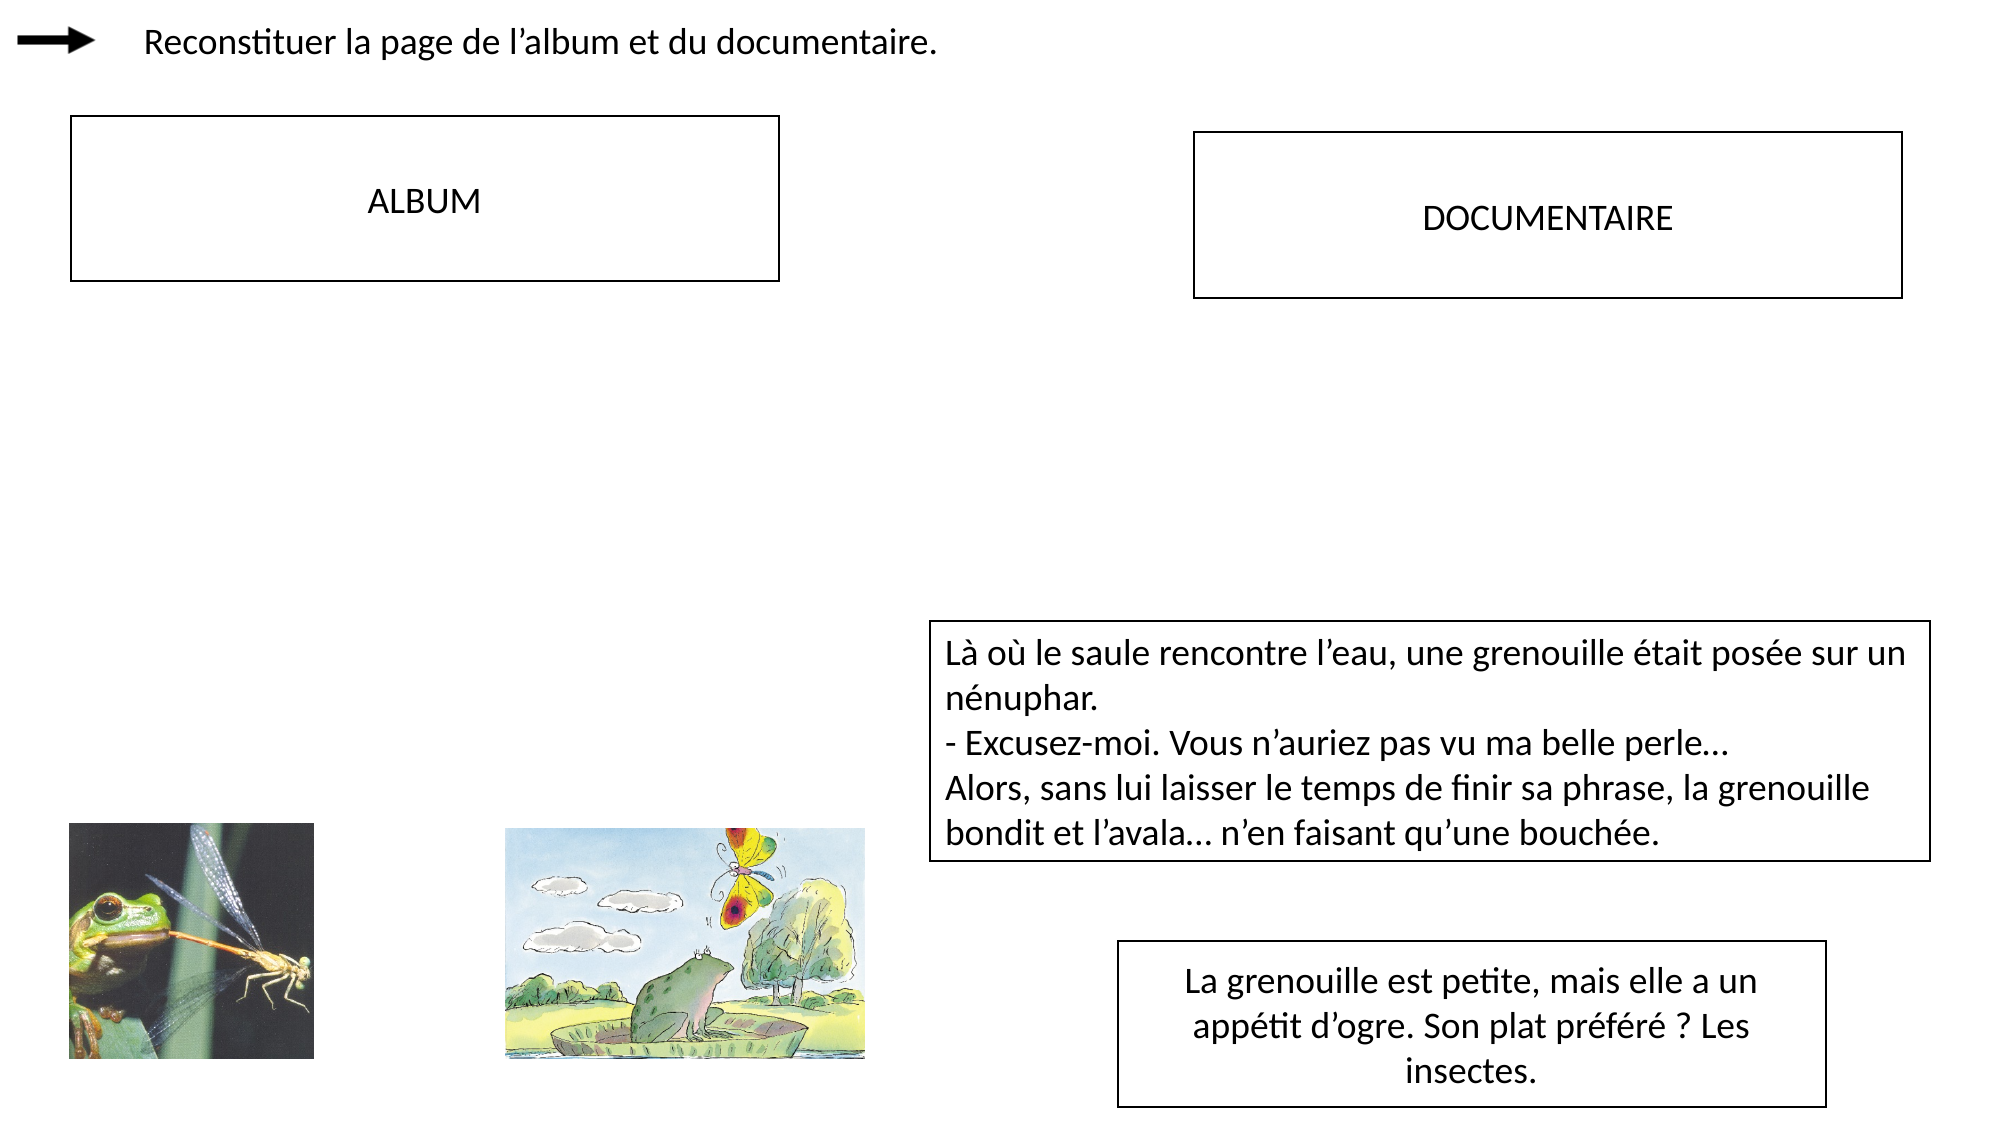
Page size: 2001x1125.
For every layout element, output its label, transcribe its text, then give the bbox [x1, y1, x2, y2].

picture [505, 828, 865, 1059]
picture [17, 12, 123, 68]
text_box Là où le saule rencontre l’eau, une grenouille était posée sur un nénuphar. - Excusez-moi. Vous n’auriez pas vu ma belle perle… Alors, sans lui laisser le temps de finir sa phrase, la grenouille bondit et l’avala… n’en faisant qu’une bouchée. [930, 621, 1930, 861]
picture [69, 823, 314, 1059]
text_box DOCUMENTAIRE [1194, 132, 1902, 298]
text_box ALBUM [71, 116, 779, 281]
text_box Reconstituer la page de l’album et du documentaire. [129, 10, 1848, 70]
text_box La grenouille est petite, mais elle a un appétit d’ogre. Son plat préféré ? Les insectes. [1118, 941, 1826, 1107]
